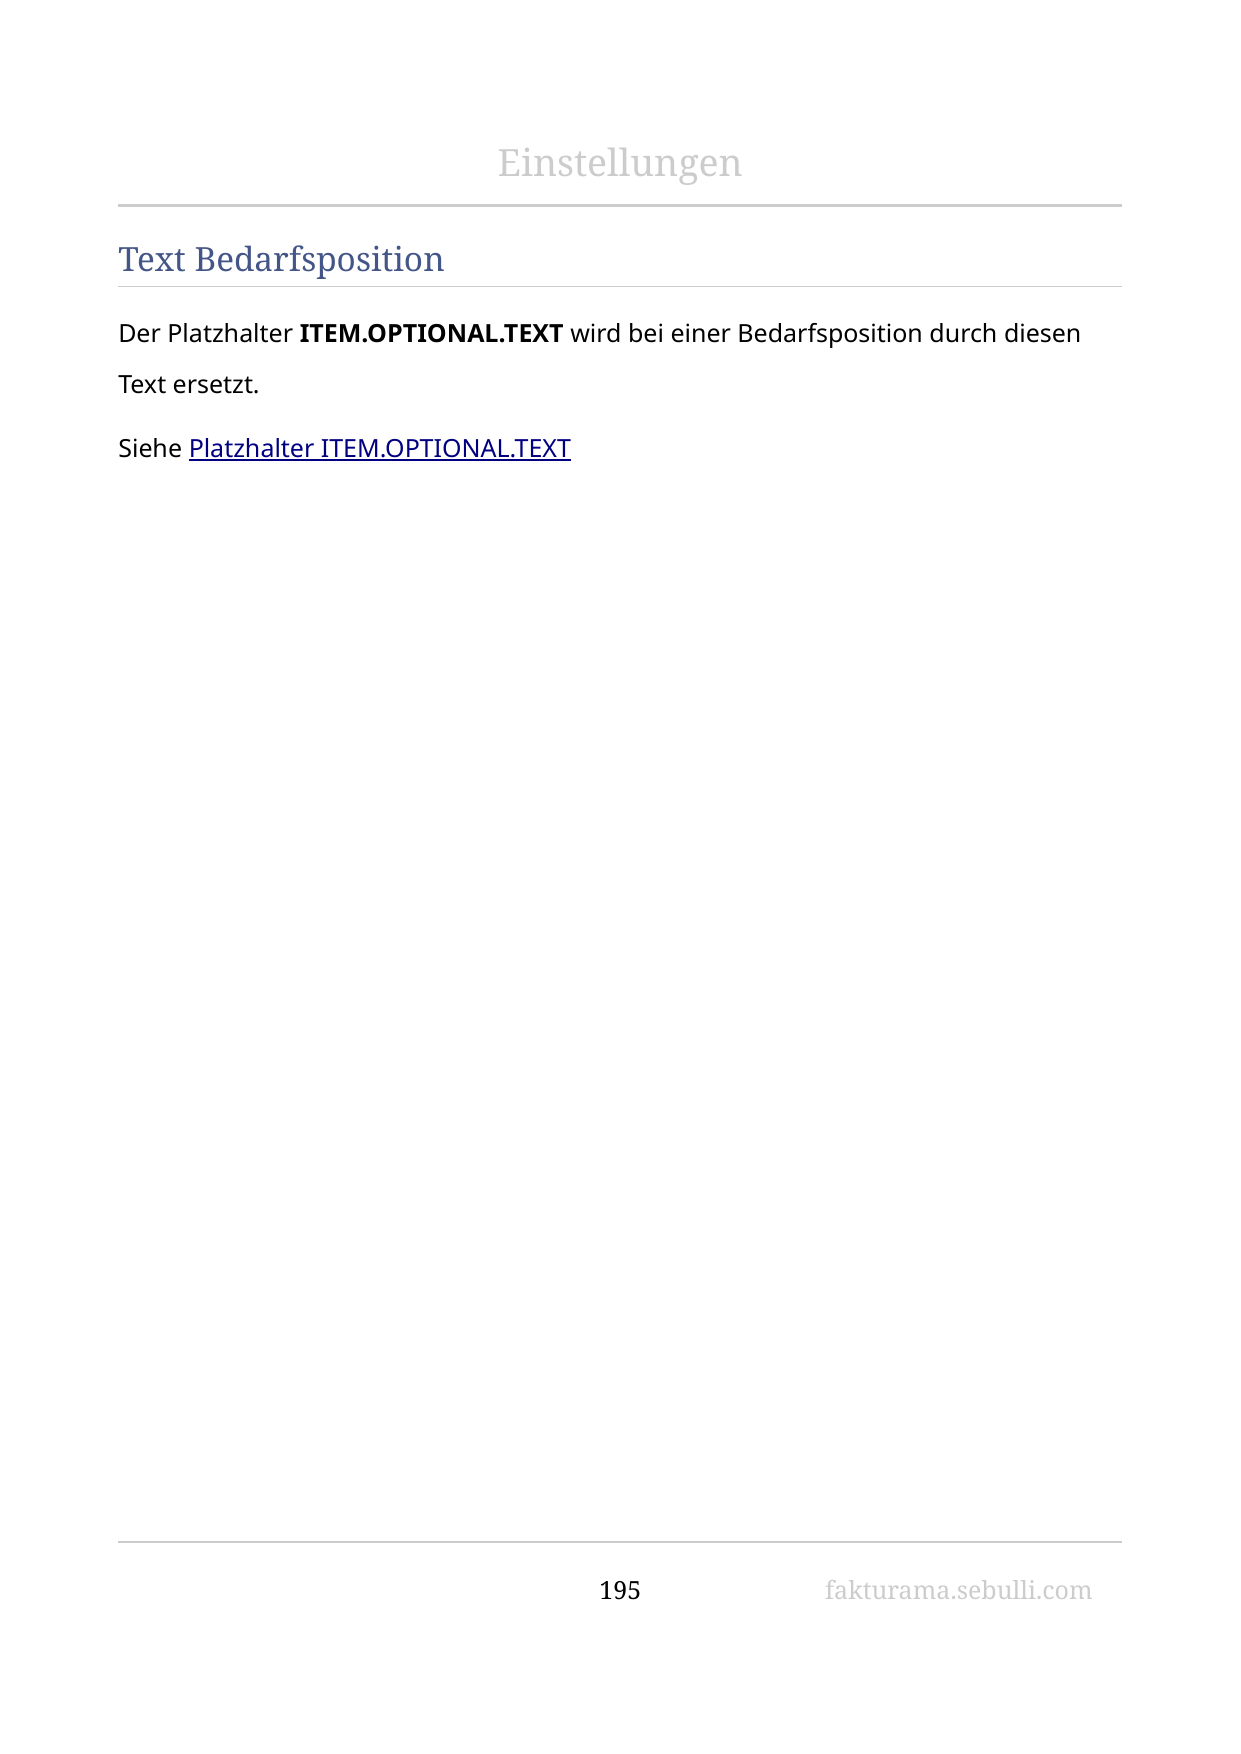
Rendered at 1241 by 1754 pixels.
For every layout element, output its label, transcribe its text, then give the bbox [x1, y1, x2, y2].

subtitle Text Bedarfsposition [118, 236, 1122, 286]
text Siehe Platzhalter ITEM.OPTIONAL.TEXT [118, 430, 1122, 464]
text Der Platzhalter ITEM.OPTIONAL.TEXT wird bei einer Bedarfsposition durch diesen Text ersetzt. [118, 316, 1122, 401]
